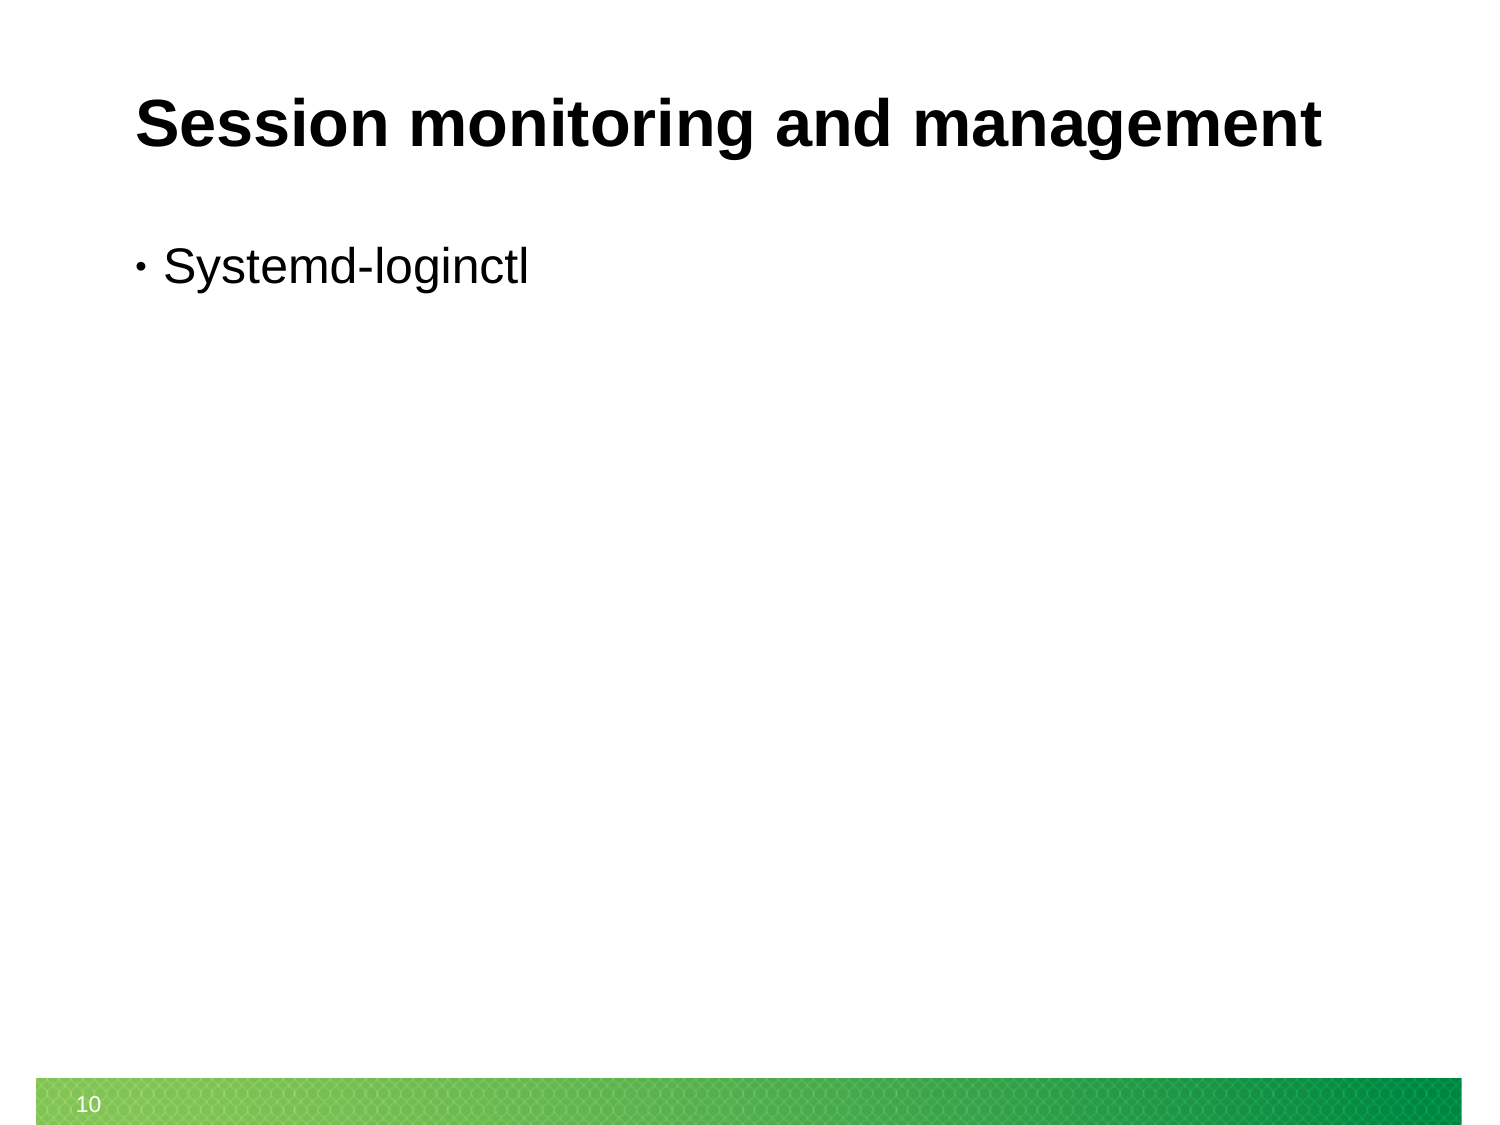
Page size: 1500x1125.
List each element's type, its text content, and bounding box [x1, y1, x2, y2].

picture [36, 1078, 1462, 1125]
title Session monitoring and management [135, 41, 1372, 204]
list Systemd-loginctl [135, 238, 1372, 982]
